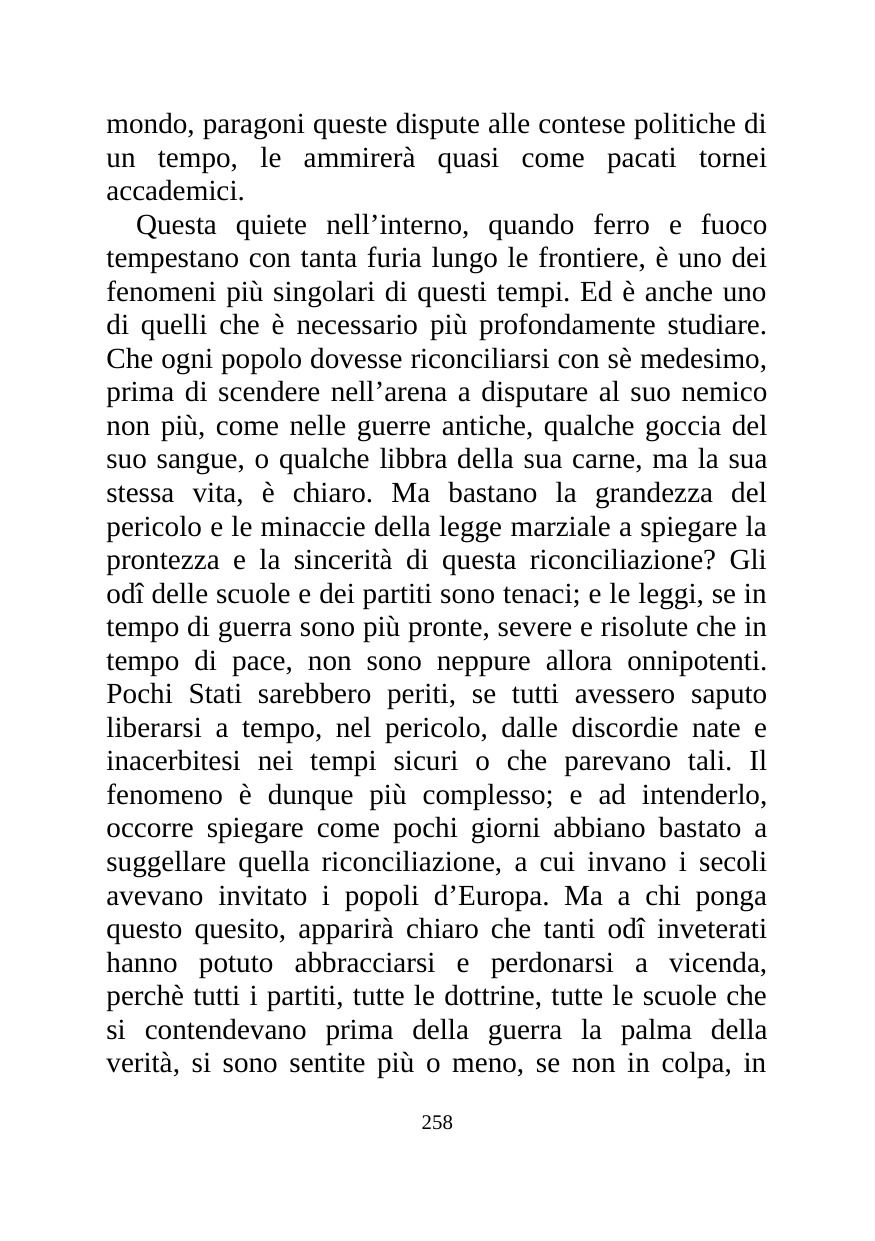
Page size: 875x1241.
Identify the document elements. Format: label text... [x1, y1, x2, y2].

text mondo, paragoni queste dispute alle contese politiche di un tempo, le ammirerà quasi come pacati tornei accademici. [106, 106, 768, 207]
text Questa quiete nell’interno, quando ferro e fuoco tempestano con tanta furia lungo le frontiere, è uno dei fenomeni più singolari di questi tempi. Ed è anche uno di quelli che è necessario più profondamente studiare. Che ogni popolo dovesse riconciliarsi con sè medesimo, prima di scendere nell’arena a disputare al suo nemico non più, come nelle guerre antiche, qualche goccia del suo sangue, o qualche libbra della sua carne, ma la sua stessa vita, è chiaro. Ma bastano la grandezza del pericolo e le minaccie della legge marziale a spiegare la prontezza e la sincerità di questa riconciliazione? Gli odî delle scuole e dei partiti sono tenaci; e le leggi, se in tempo di guerra sono più pronte, severe e risolute che in tempo di pace, non sono neppure allora onnipotenti. Pochi Stati sarebbero periti, se tutti avessero saputo liberarsi a tempo, nel pericolo, dalle discordie nate e inacerbitesi nei tempi sicuri o che parevano tali. Il fenomeno è dunque più complesso; e ad intenderlo, occorre spiegare come pochi giorni abbiano bastato a suggellare quella riconciliazione, a cui invano i secoli avevano invitato i popoli d’Europa. Ma a chi ponga questo quesito, apparirà chiaro che tanti odî inveterati hanno potuto abbracciarsi e perdonarsi a vicenda, perchè tutti i partiti, tutte le dottrine, tutte le scuole che si contendevano prima della guerra la palma della verità, si sono sentite più o meno, se non in colpa, in [106, 207, 768, 1079]
